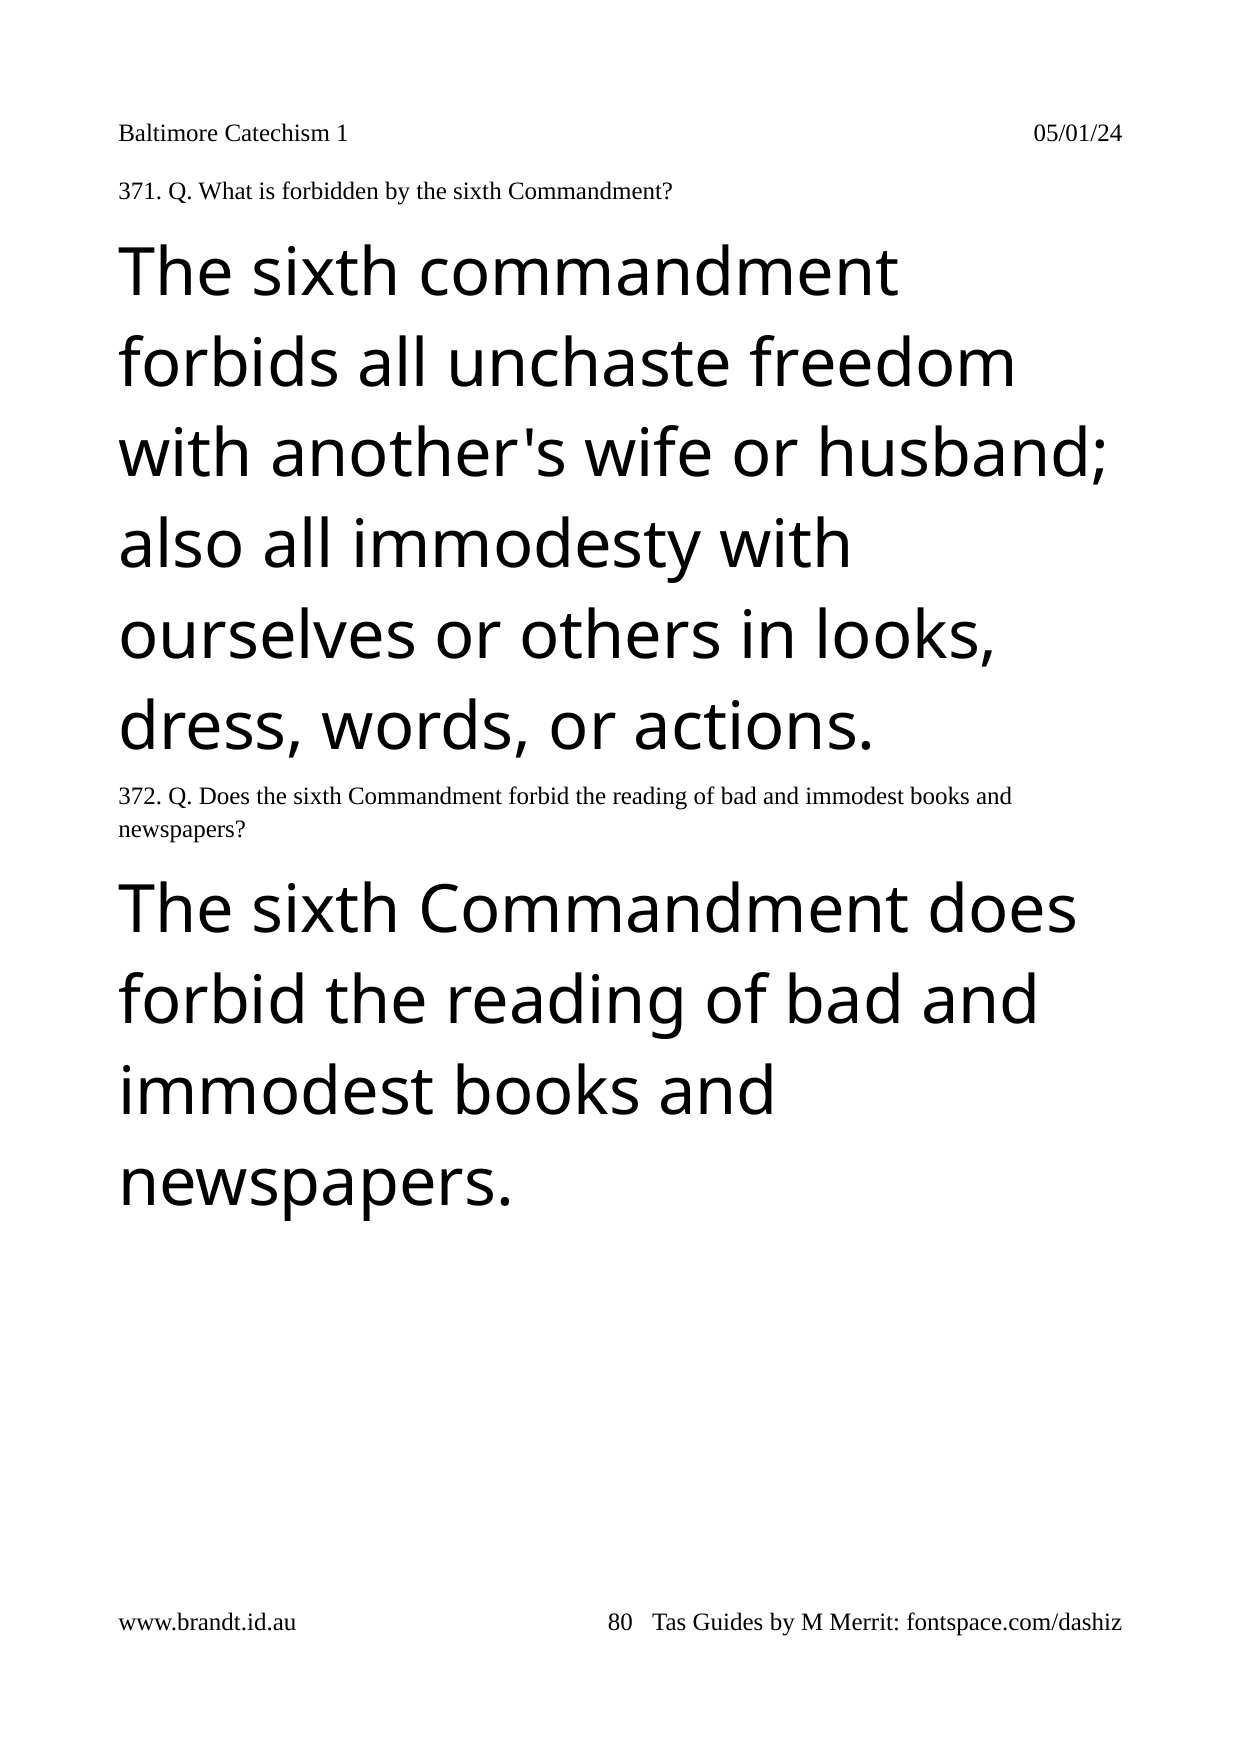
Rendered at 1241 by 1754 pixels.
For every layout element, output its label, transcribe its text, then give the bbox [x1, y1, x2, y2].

text 371. Q. What is forbidden by the sixth Commandment? [118, 176, 1122, 205]
text The sixth Commandment does forbid the reading of bad and immodest books and newspapers. [118, 861, 1122, 1225]
text The sixth commandment forbids all unchaste freedom with another's wife or husband; also all immodesty with ourselves or others in looks, dress, words, or actions. [118, 224, 1122, 769]
text ­372. Q. Does the sixth Commandment forbid the reading of bad and immodest books and newspapers? [118, 781, 1122, 842]
